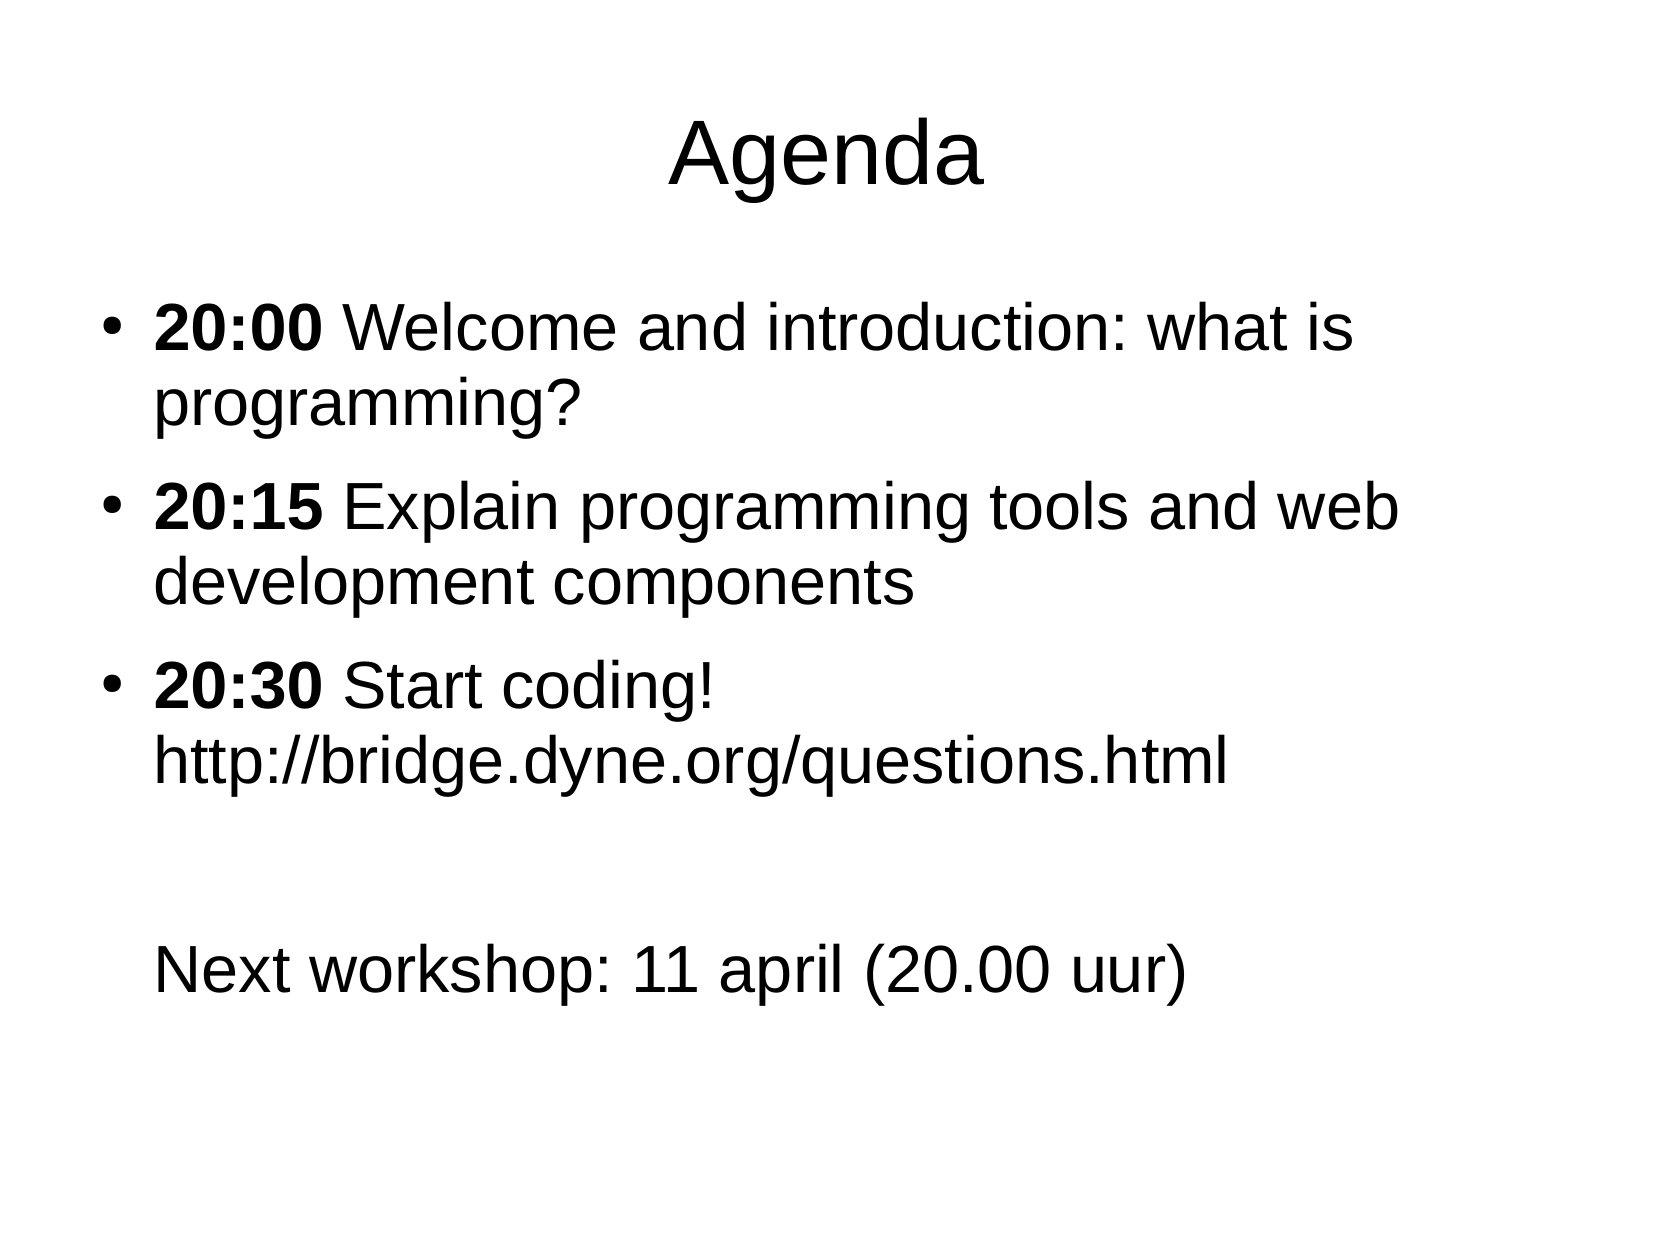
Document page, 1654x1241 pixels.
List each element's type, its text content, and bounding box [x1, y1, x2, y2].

title Agenda [82, 49, 1571, 257]
list 20:00 Welcome and introduction: what is programming? 20:15 Explain programming tools and web development components 20:30 Start coding! http://bridge.dyne.org/questions.html Next workshop: 11 april (20.00 uur) [82, 290, 1571, 1010]
